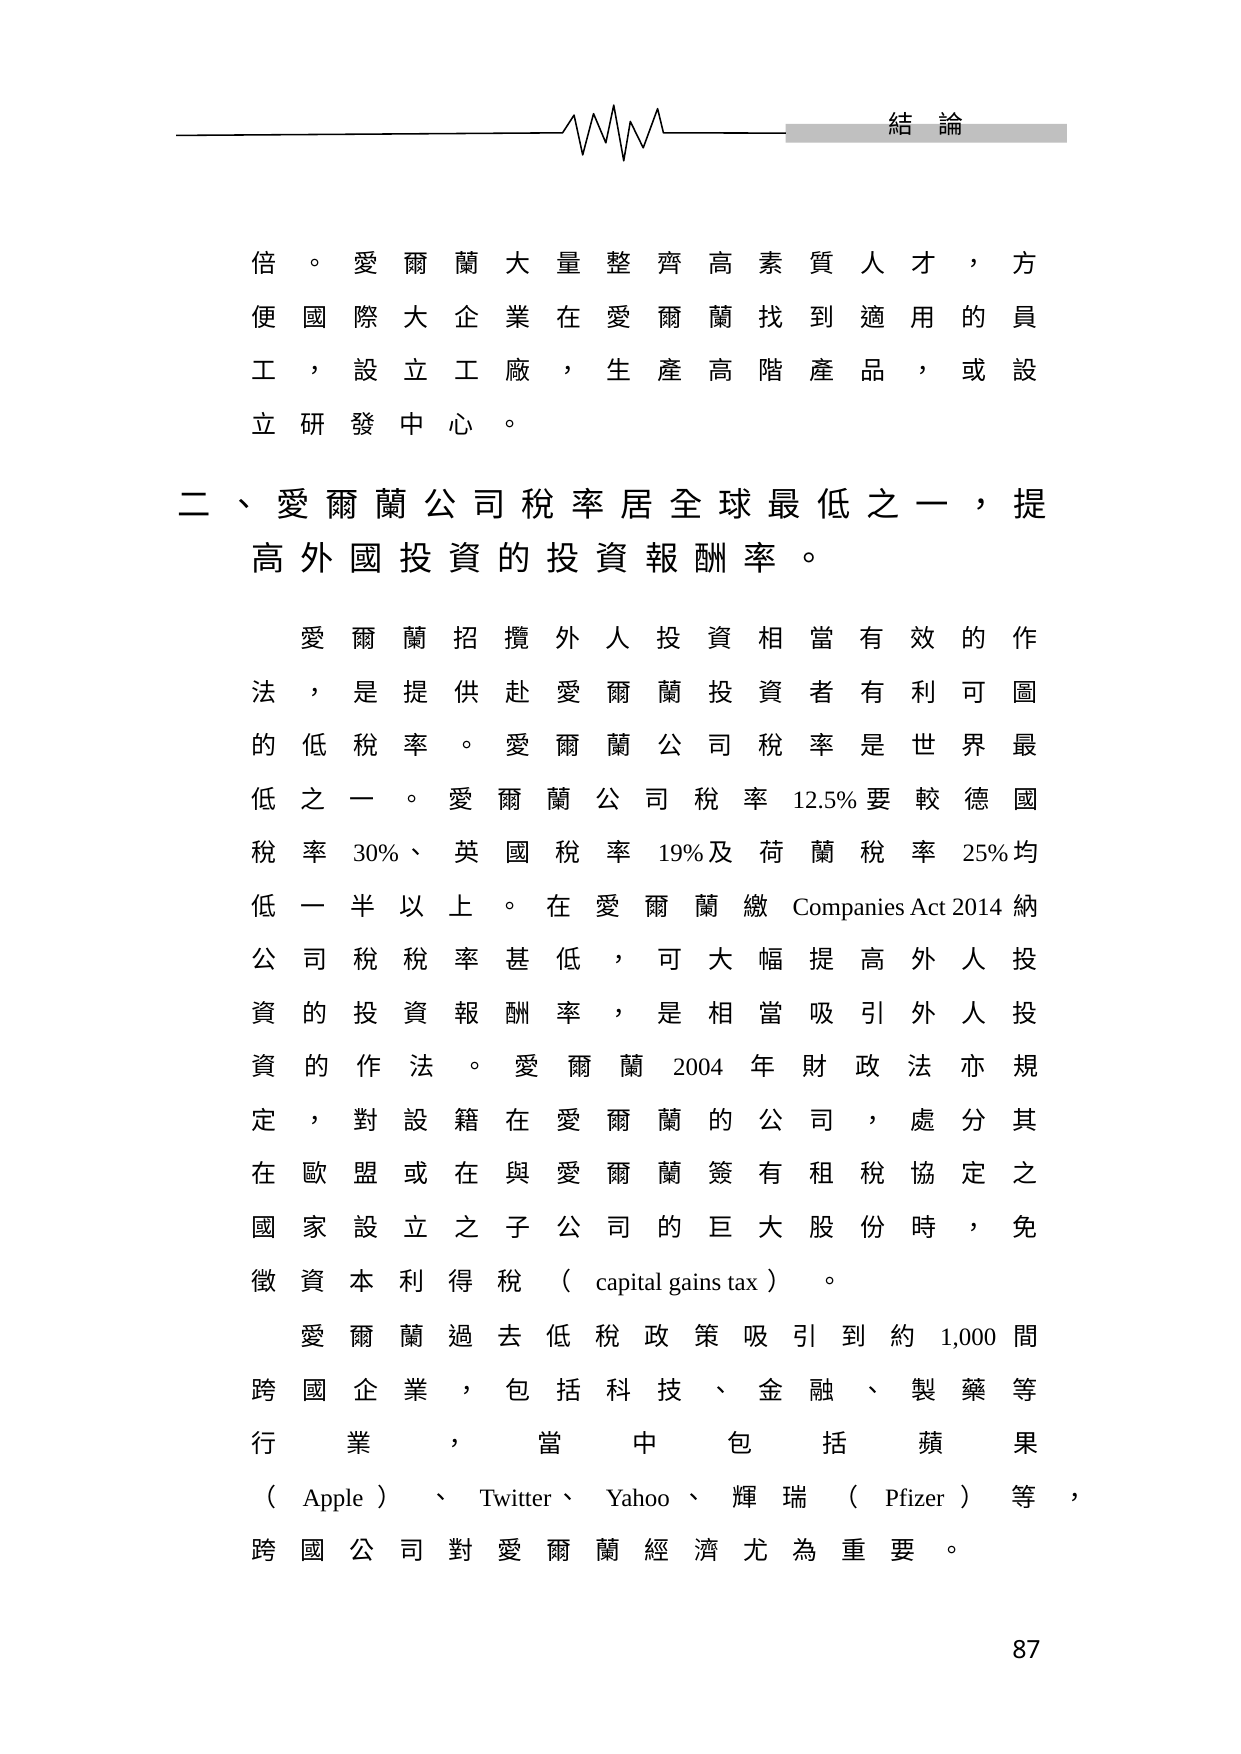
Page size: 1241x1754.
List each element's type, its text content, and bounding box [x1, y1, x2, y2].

text 愛爾蘭招攬外人投資相當有效的作法，是提供赴愛爾蘭投資者有利可圖的低稅率。愛爾蘭公司稅率是世界最低之一。愛爾蘭公司稅率12.5%要較德國稅率30%、英國稅率19%及荷蘭稅率25%均低一半以上。在愛爾蘭繳Companies Act 2014納公司稅稅率甚低，可大幅提高外人投資的投資報酬率，是相當吸引外人投資的作法。愛爾蘭2004年財政法亦規定，對設籍在愛爾蘭的公司，處分其在歐盟或在與愛爾蘭簽有租稅協定之國家設立之子公司的巨大股份時，免徵資本利得稅（capital gains tax）。 [230, 612, 1063, 1308]
text 二、愛爾蘭公司稅率居全球最低之一，提高外國投資的投資報酬率。 [178, 478, 1063, 585]
text 愛爾蘭過去低稅政策吸引到約1,000間跨國企業，包括科技、金融、製藥等行業，當中包括蘋果（Apple）、Twitter、Yahoo、輝瑞（Pfizer）等，跨國公司對愛爾蘭經濟尤為重要。 [230, 1308, 1063, 1576]
text 倍。愛爾蘭大量整齊高素質人才，方便國際大企業在愛爾蘭找到適用的員工，設立工廠，生產高階產品，或設立研發中心。 [230, 237, 1063, 451]
